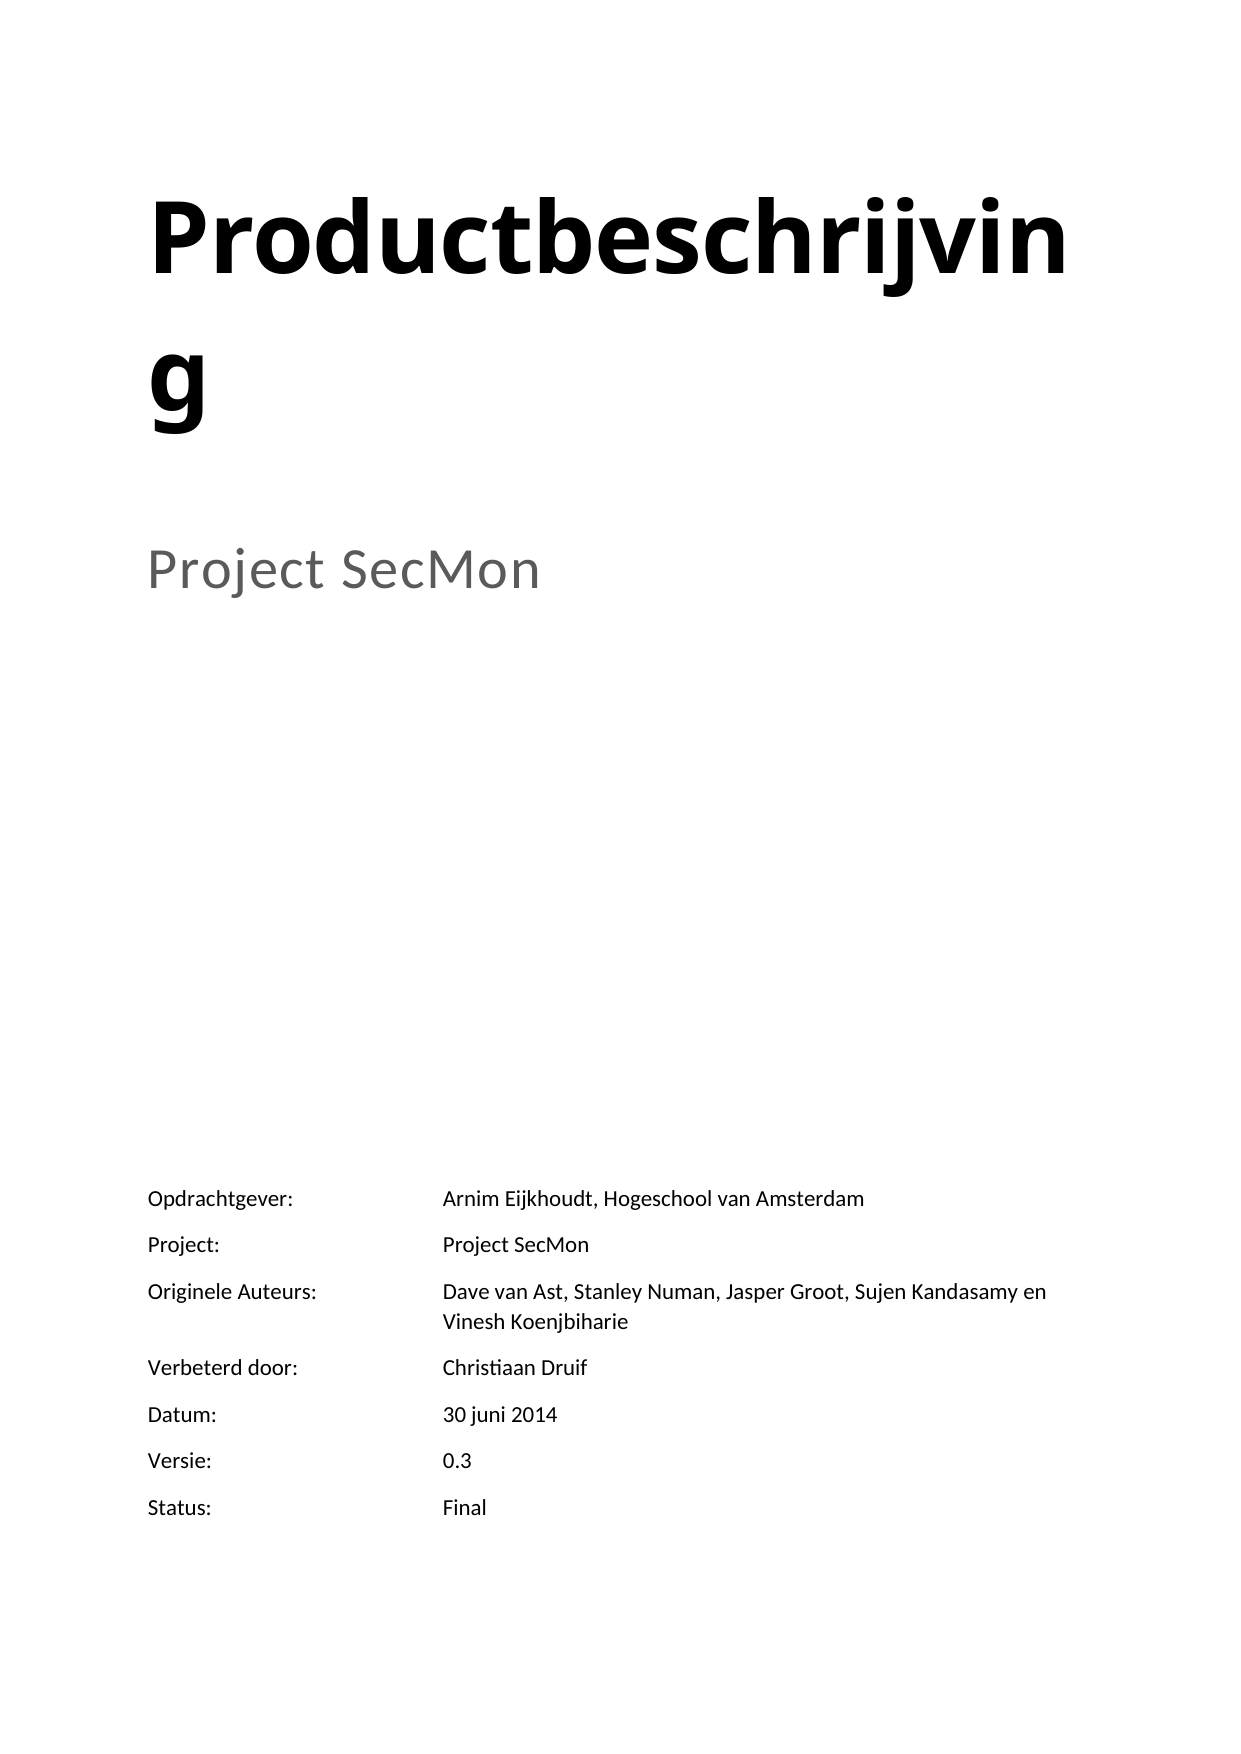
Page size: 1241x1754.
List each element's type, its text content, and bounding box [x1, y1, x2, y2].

text Opdrachtgever: Arnim Eijkhoudt, Hogeschool van Amsterdam [148, 1184, 1093, 1212]
title Productbeschrijving [148, 167, 1093, 439]
text Originele Auteurs: Dave van Ast, Stanley Numan, Jasper Groot, Sujen Kandasamy en Vinesh Koenjbiharie [148, 1277, 1093, 1335]
text Status: Final [148, 1493, 1093, 1521]
text Versie: 0.3 [148, 1446, 1093, 1474]
subtitle Project SecMon [148, 532, 1093, 603]
text Project: Project SecMon [148, 1230, 1093, 1258]
text Verbeterd door: Christiaan Druif [148, 1353, 1093, 1381]
text Datum: 30 juni 2014 [148, 1400, 1093, 1428]
